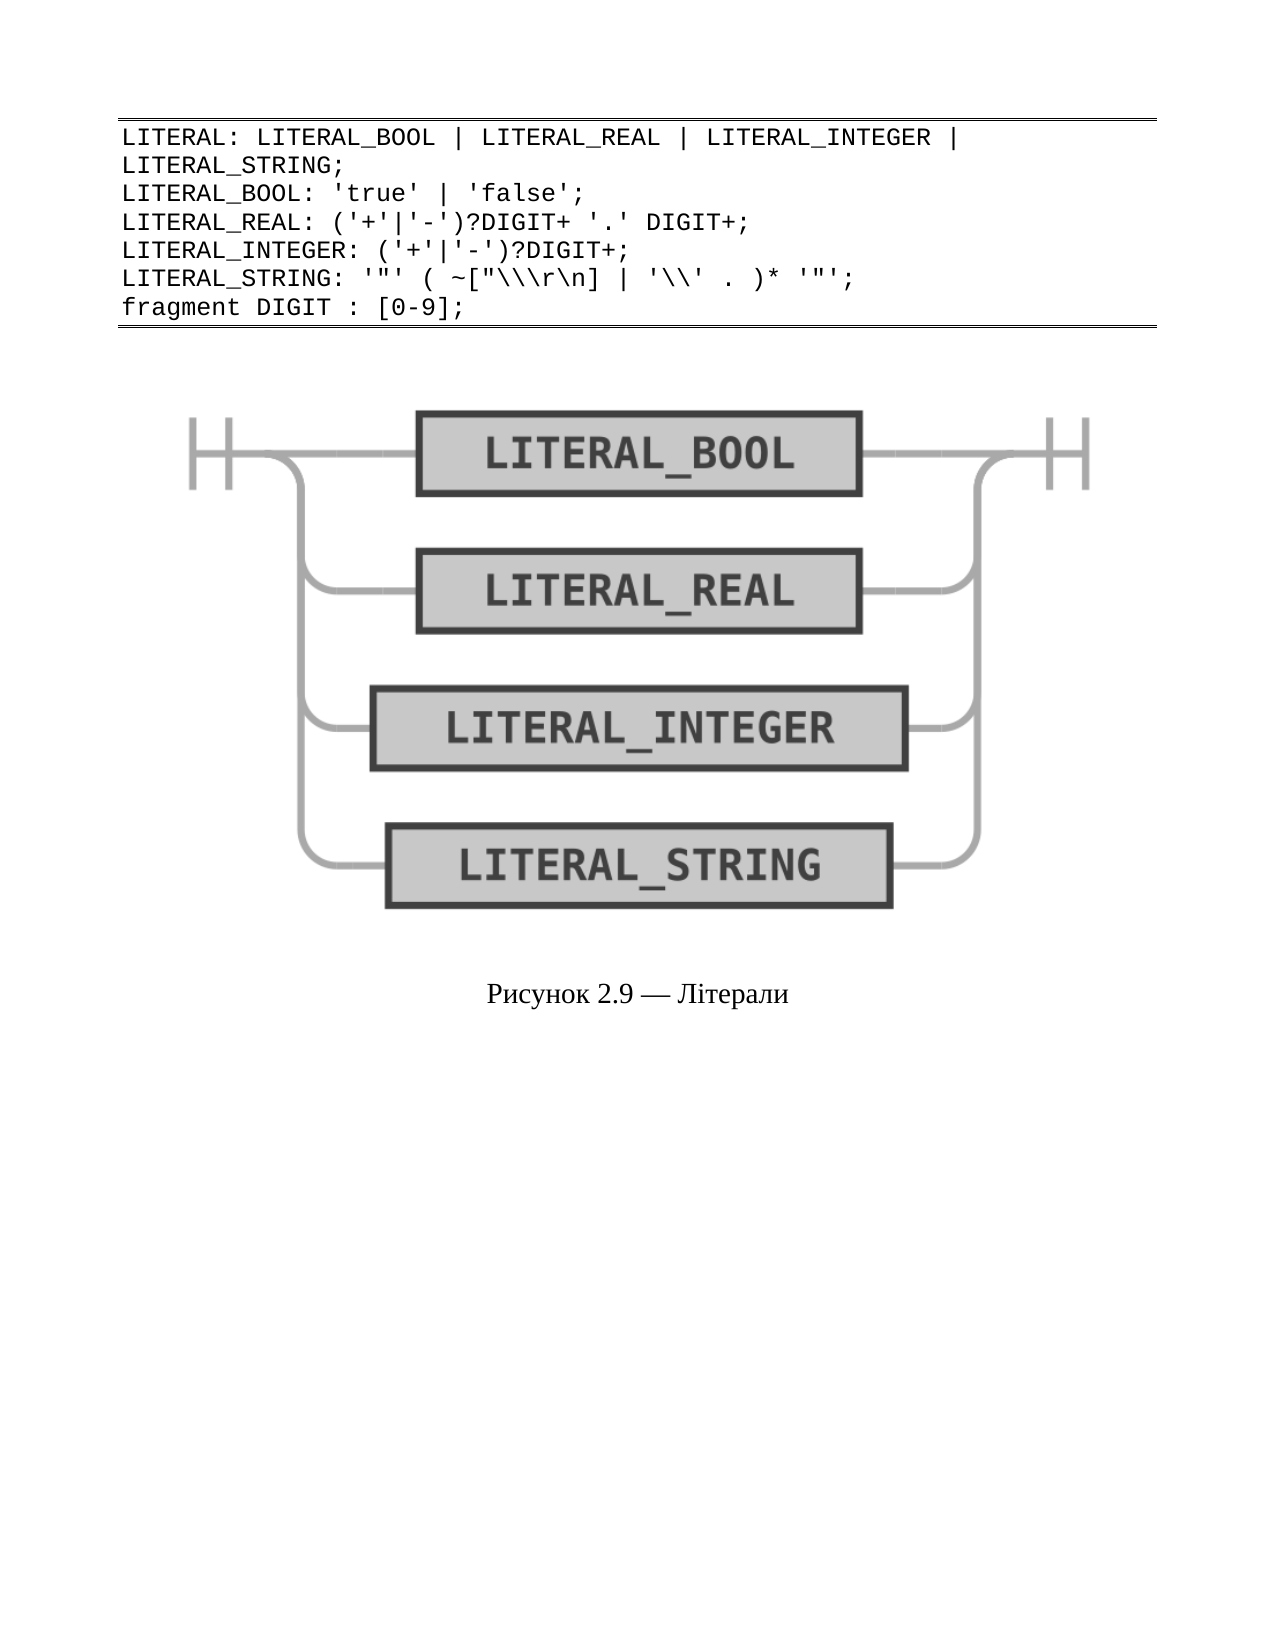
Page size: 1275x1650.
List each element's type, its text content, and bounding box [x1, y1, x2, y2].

text LITERAL_REAL: ('+'|'-')?DIGIT+ '.' DIGIT+; [118, 203, 1157, 231]
text LITERAL: LITERAL_BOOL | LITERAL_REAL | LITERAL_INTEGER | LITERAL_STRING; [118, 121, 1157, 175]
text fragment DIGIT : [0-9]; [118, 288, 1157, 325]
text Рисунок 2.9 — Літерали [118, 976, 1157, 1009]
text LITERAL_STRING: '"' ( ~["\\\r\n] | '\\' . )* '"'; [118, 260, 1157, 288]
picture [118, 341, 1157, 976]
text LITERAL_BOOL: 'true' | 'false'; [118, 175, 1157, 203]
text LITERAL_INTEGER: ('+'|'-')?DIGIT+; [118, 231, 1157, 260]
